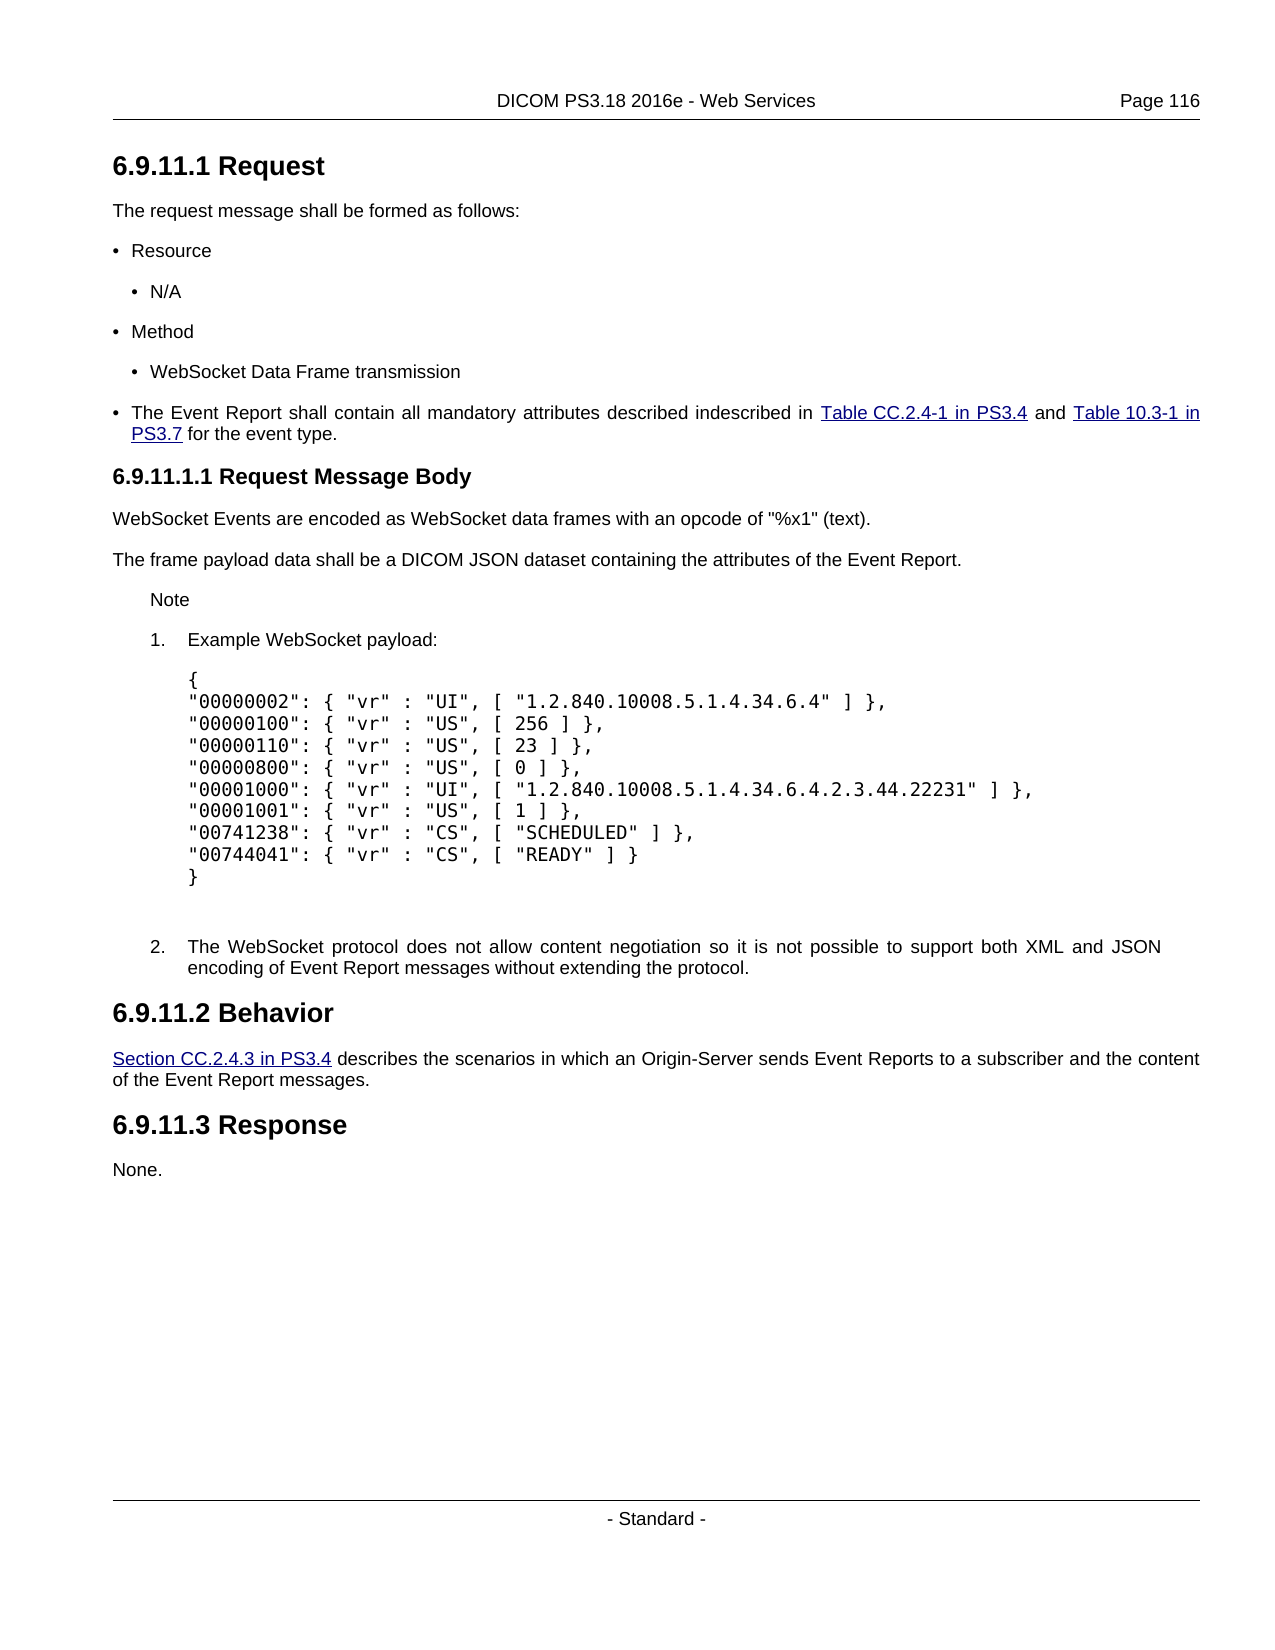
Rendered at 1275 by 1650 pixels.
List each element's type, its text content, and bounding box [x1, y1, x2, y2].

text The request message shall be formed as follows: [112, 200, 1200, 222]
list The WebSocket protocol does not allow content negotiation so it is not possible to support both XML and JSON encoding of Event Report messages without extending the protocol. [150, 936, 1162, 979]
list { "00000002": { "vr" : "UI", [ "1.2.840.10008.5.1.4.34.​6.​4" ] }, "00000100": { "vr" : "US", [ 256 ] }, "00000110": { "vr" : "US", [ 23 ] }, "00000800": { "vr" : "US", [ 0 ] }, "00001000": { "vr" : "UI", [ "1.2.840.10008.5.1.4.34.​6.​4.2.3.44.22231" ] }, "00001001": { "vr" : "US", [ 1 ] }, "00741238": { "vr" : "CS", [ "SCHEDULED" ] }, "00744041": { "vr" : "CS", [ "READY" ] } } [150, 669, 1162, 917]
text WebSocket Events are encoded as WebSocket data frames with an opcode of "%x1" (text). [112, 508, 1200, 529]
text 6.9.11.2 Behavior [112, 997, 1200, 1029]
list WebSocket Data Frame transmission [131, 361, 1200, 383]
list Example WebSocket payload: [150, 629, 1162, 651]
list The Event Report shall contain all mandatory attributes described indescribed in Table CC.2.4-1 in PS3.4 and Table 10.3-1 in PS3.7 for the event type. [112, 402, 1200, 445]
text None. [112, 1159, 1200, 1181]
list Resource [112, 240, 1200, 262]
list Method [112, 321, 1200, 342]
text 6.9.11.1 Request [112, 150, 1200, 181]
text The frame payload data shall be a DICOM JSON dataset containing the attributes of the Event Report. [112, 548, 1200, 570]
text 6.9.11.3 Response [112, 1109, 1200, 1141]
text Note [150, 589, 1162, 610]
text 6.9.11.1.1 Request Message Body [112, 463, 1200, 489]
text Section CC.2.4.3 in PS3.4 describes the scenarios in which an Origin-Server sends Event Reports to a subscriber and the content of the Event Report messages. [112, 1047, 1200, 1091]
list N/A [131, 281, 1200, 302]
